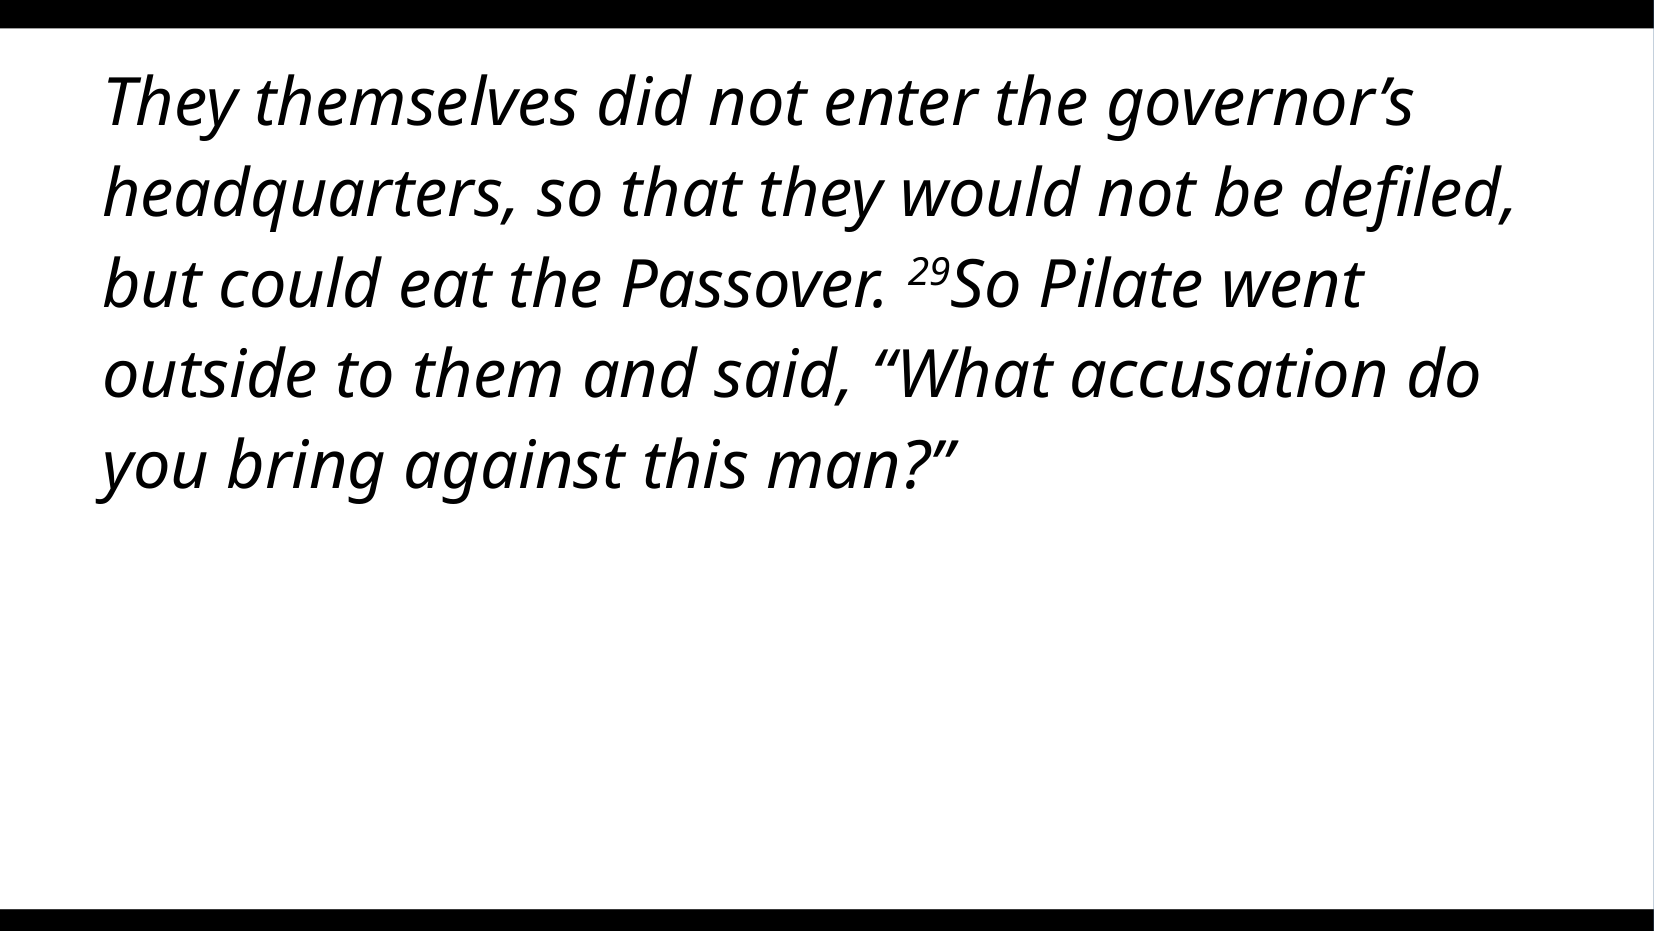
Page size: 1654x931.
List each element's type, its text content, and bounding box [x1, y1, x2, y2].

text_box They themselves did not enter the governor’s headquarters, so that they would not be defiled, but could eat the Passover. 29So Pilate went outside to them and said, “What accusation do you bring against this man?” [87, 46, 1558, 542]
picture [0, 0, 1654, 931]
